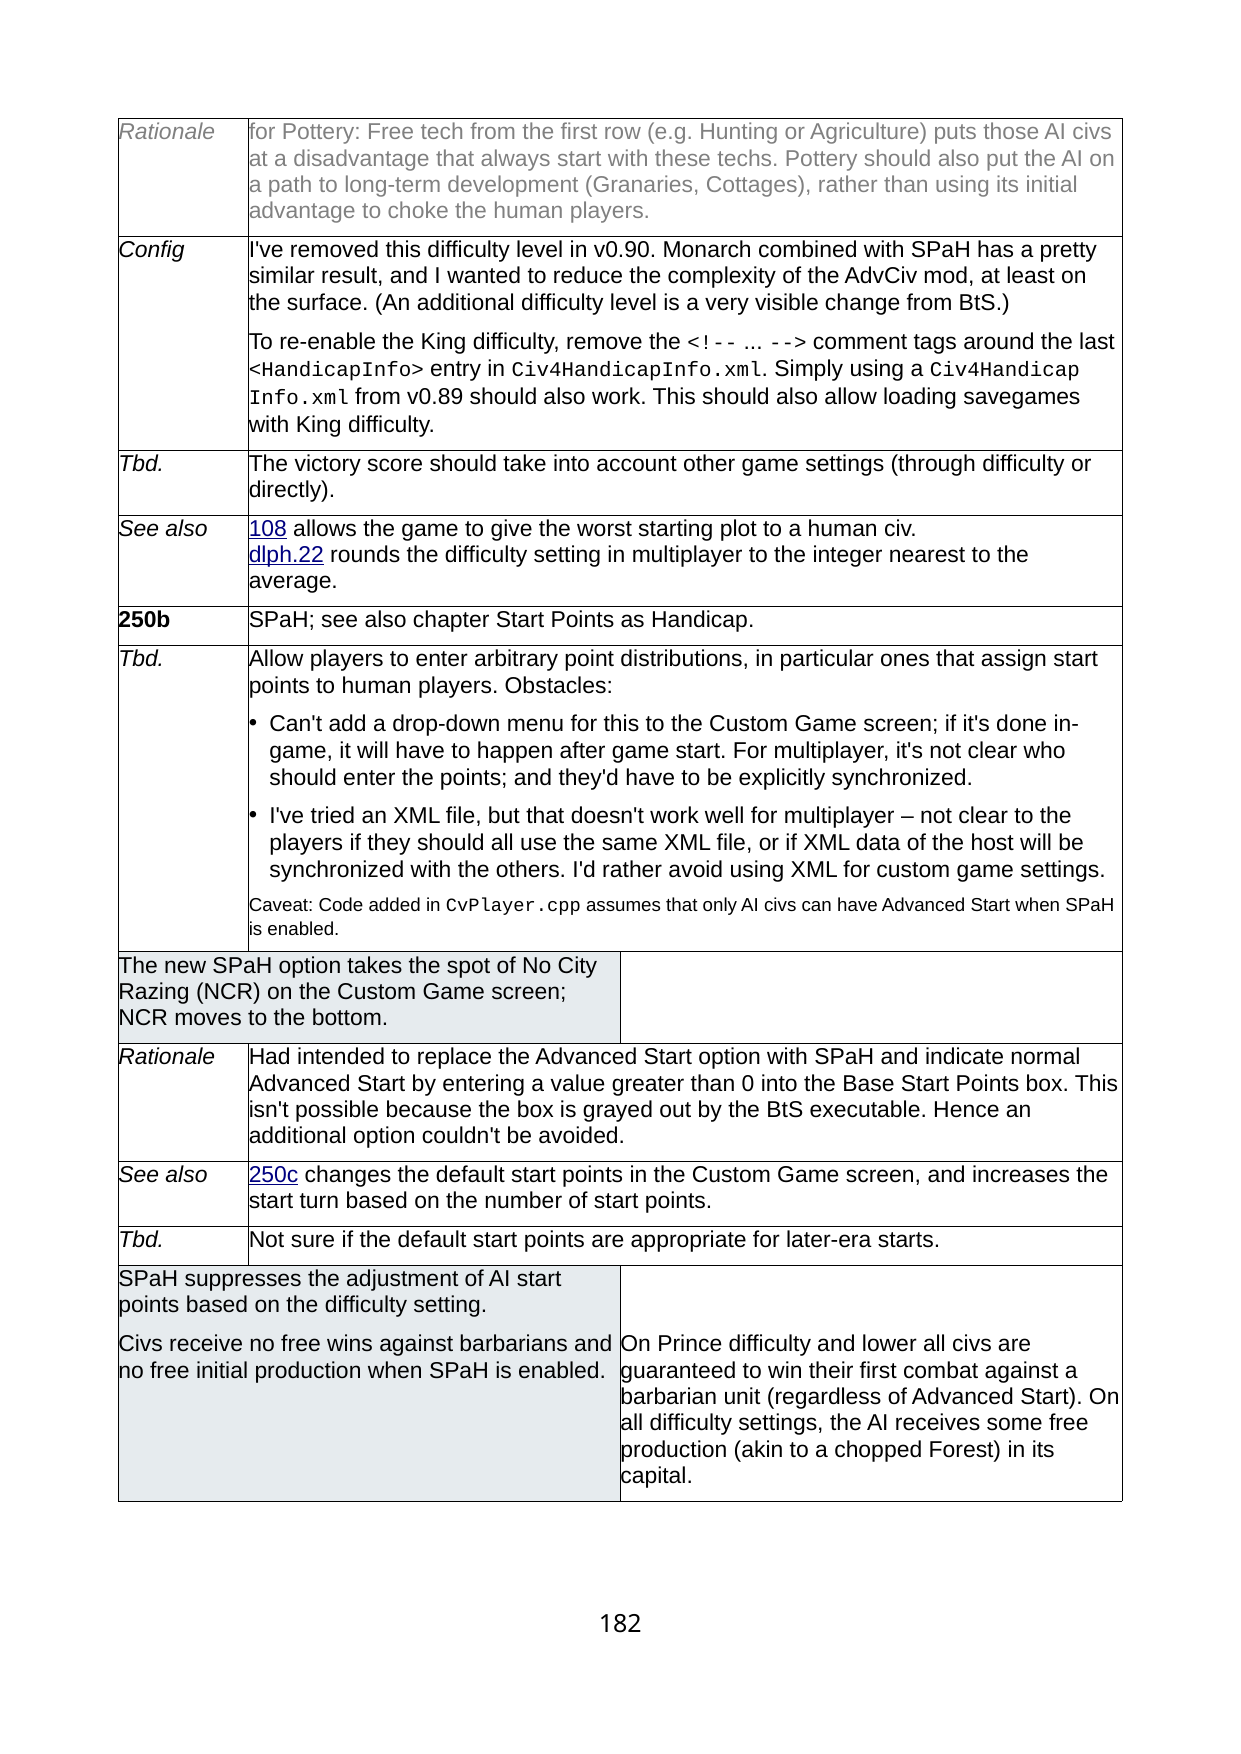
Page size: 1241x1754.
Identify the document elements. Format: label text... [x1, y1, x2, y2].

table_cell Tbd. [119, 451, 248, 515]
table_cell [621, 952, 1122, 1043]
table_cell I've removed this difficulty level in v0.90. Monarch combined with SPaH has a pretty similar result, and I wanted to reduce the complexity of the AdvCiv mod, at least on the surface. (An additional difficulty level is a very visible change from BtS.) To re-enable the King difficulty, remove the <!-- ... --> comment tags around the last <HandicapInfo> entry in Civ4HandicapInfo.xml. Simply using a Civ4Handicap Info.xml from v0.89 should also work. This should also allow loading savegames with King difficulty. [249, 237, 1122, 449]
table_cell Not sure if the default start points are appropriate for later-era starts. [249, 1227, 1122, 1265]
table_cell Rationale [119, 1044, 248, 1161]
table_cell 250b [119, 607, 248, 645]
table_cell See also [119, 516, 248, 606]
table_cell Allow players to enter arbitrary point distributions, in particular ones that assign start points to human players. Obstacles: Can't add a drop-down menu for this to the Custom Game screen; if it's done in-game, it will have to happen after game start. For multiplayer, it's not clear who should enter the points; and they'd have to be explicitly synchronized. I've tried an XML file, but that doesn't work well for multiplayer – not clear to the players if they should all use the same XML file, or if XML data of the host will be synchronized with the others. I'd rather avoid using XML for custom game settings. Caveat: Code added in CvPlayer.cpp assumes that only AI civs can have Advanced Start when SPaH is enabled. [249, 646, 1122, 951]
table_cell Rationale [119, 119, 248, 236]
table_cell Tbd. [119, 1227, 248, 1265]
table_cell Tbd. [119, 646, 248, 951]
table_cell On Prince difficulty and lower all civs are guaranteed to win their first combat against a barbarian unit (regardless of Advanced Start). On all difficulty settings, the AI receives some free production (akin to a chopped Forest) in its capital. [621, 1266, 1122, 1501]
table_cell See also [119, 1162, 248, 1226]
table_cell The new SPaH option takes the spot of No City Razing (NCR) on the Custom Game screen; NCR moves to the bottom. [119, 952, 620, 1043]
table_cell The victory score should take into account other game settings (through difficulty or directly). [249, 451, 1122, 515]
table_cell SPaH; see also chapter Start Points as Handicap. [249, 607, 1122, 645]
table_cell Config [119, 237, 248, 449]
table_cell SPaH suppresses the adjustment of AI start points based on the difficulty setting. Civs receive no free wins against barbarians and no free initial production when SPaH is enabled. [119, 1266, 620, 1501]
table_cell for Pottery: Free tech from the first row (e.g. Hunting or Agriculture) puts those AI civs at a disadvantage that always start with these techs. Pottery should also put the AI on a path to long-term development (Granaries, Cottages), rather than using its initial advantage to choke the human players. [249, 119, 1122, 236]
table_cell Had intended to replace the Advanced Start option with SPaH and indicate normal Advanced Start by entering a value greater than 0 into the Base Start Points box. This isn't possible because the box is grayed out by the BtS executable. Hence an additional option couldn't be avoided. [249, 1044, 1122, 1161]
table_cell 108 allows the game to give the worst starting plot to a human civ. dlph.22 rounds the difficulty setting in multiplayer to the integer nearest to the average. [249, 516, 1122, 606]
table_cell 250c changes the default start points in the Custom Game screen, and increases the start turn based on the number of start points. [249, 1162, 1122, 1226]
